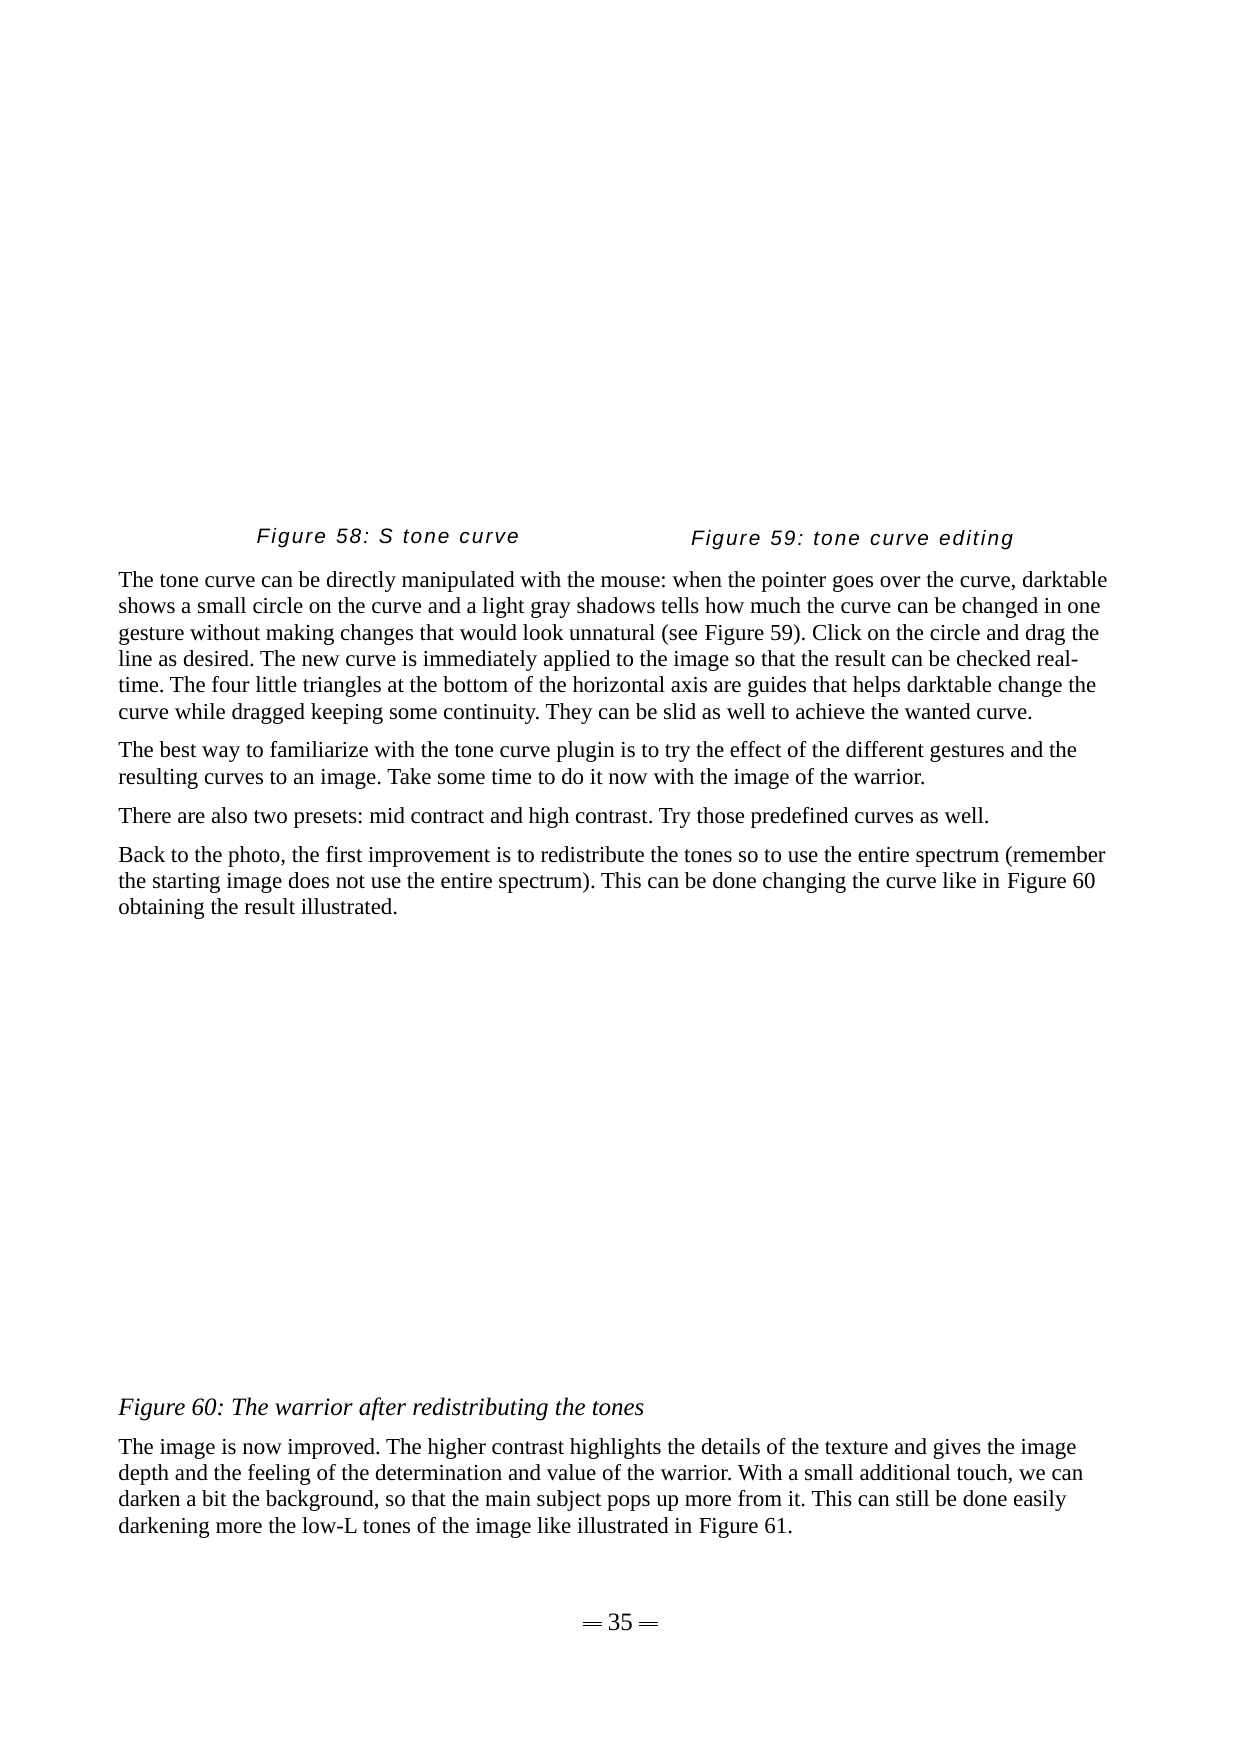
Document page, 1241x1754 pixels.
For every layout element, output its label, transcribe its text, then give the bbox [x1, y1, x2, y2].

text Figure 58: S tone curve [185, 130, 591, 548]
table_header [484, 932, 1123, 1379]
text Figure 60: The warrior after redistributing the tones [118, 1392, 1122, 1420]
text Back to the photo, the first improvement is to redistribute the tones so to use the entire spectrum (remember the starting image does not use the entire spectrum). This can be done changing the curve like in Figure 60 obtaining the result illustrated. [118, 841, 1122, 920]
text The tone curve can be directly manipulated with the mouse: when the pointer goes over the curve, darktable shows a small circle on the curve and a light gray shadows tells how much the curve can be changed in one gesture without making changes that would look unnatural (see Figure 59). Click on the circle and drag the line as desired. The new curve is immediately applied to the image so that the result can be checked real-time. The four little triangles at the bottom of the horizontal axis are guides that helps darktable change the curve while dragged keeping some continuity. They can be slid as well to achieve the wanted curve. [118, 118, 1122, 724]
text The best way to familiarize with the tone curve plugin is to try the effect of the different gestures and the resulting curves to an image. Take some time to do it now with the image of the warrior. [118, 737, 1122, 789]
text The image is now improved. The higher contrast highlights the details of the texture and gives the image depth and the feeling of the determination and value of the warrior. With a small additional touch, we can darken a bit the background, so that the main subject pops up more from it. This can still be done easily darkening more the low-L tones of the image like illustrated in Figure 61. [118, 1433, 1122, 1538]
text There are also two presets: mid contract and high contrast. Try those predefined curves as well. [118, 802, 1122, 828]
text Figure 59: tone curve editing [653, 130, 1053, 550]
table_header [118, 932, 484, 1379]
